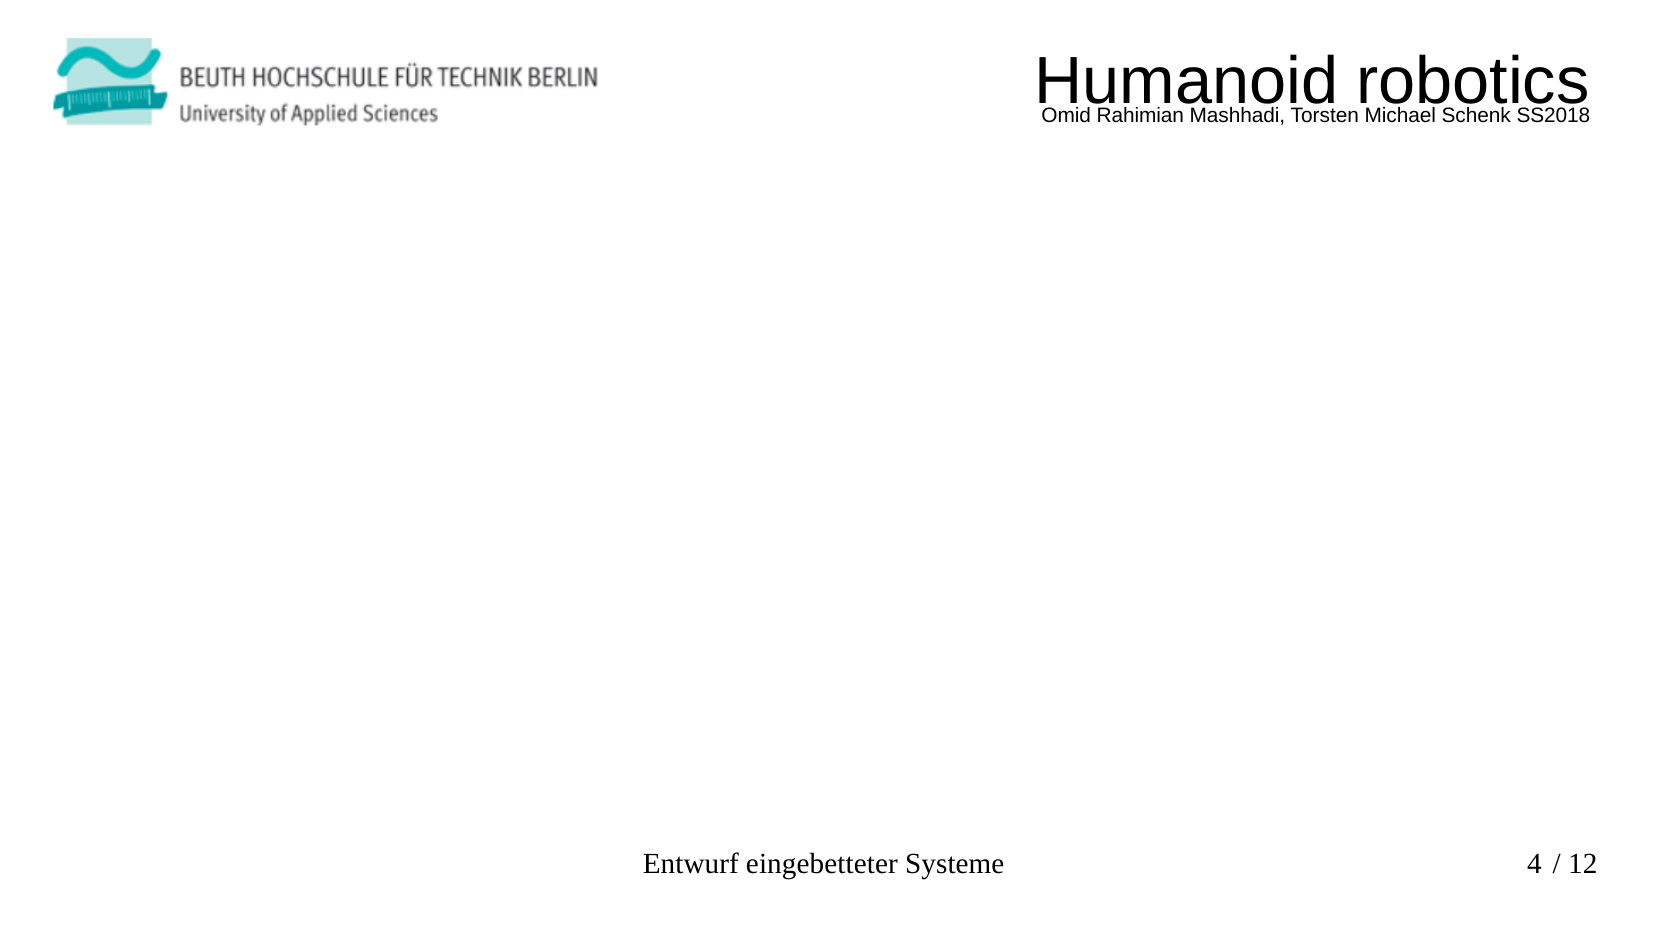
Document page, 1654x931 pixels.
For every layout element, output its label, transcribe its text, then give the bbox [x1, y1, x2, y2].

text_box Omid Rahimian Mashhadi, Torsten Michael Schenk SS2018 [1026, 96, 1611, 151]
text_box / 12 [1530, 840, 1621, 882]
picture [15, 29, 661, 145]
title [82, 28, 1571, 201]
text_box Humanoid robotics [1020, 35, 1642, 113]
